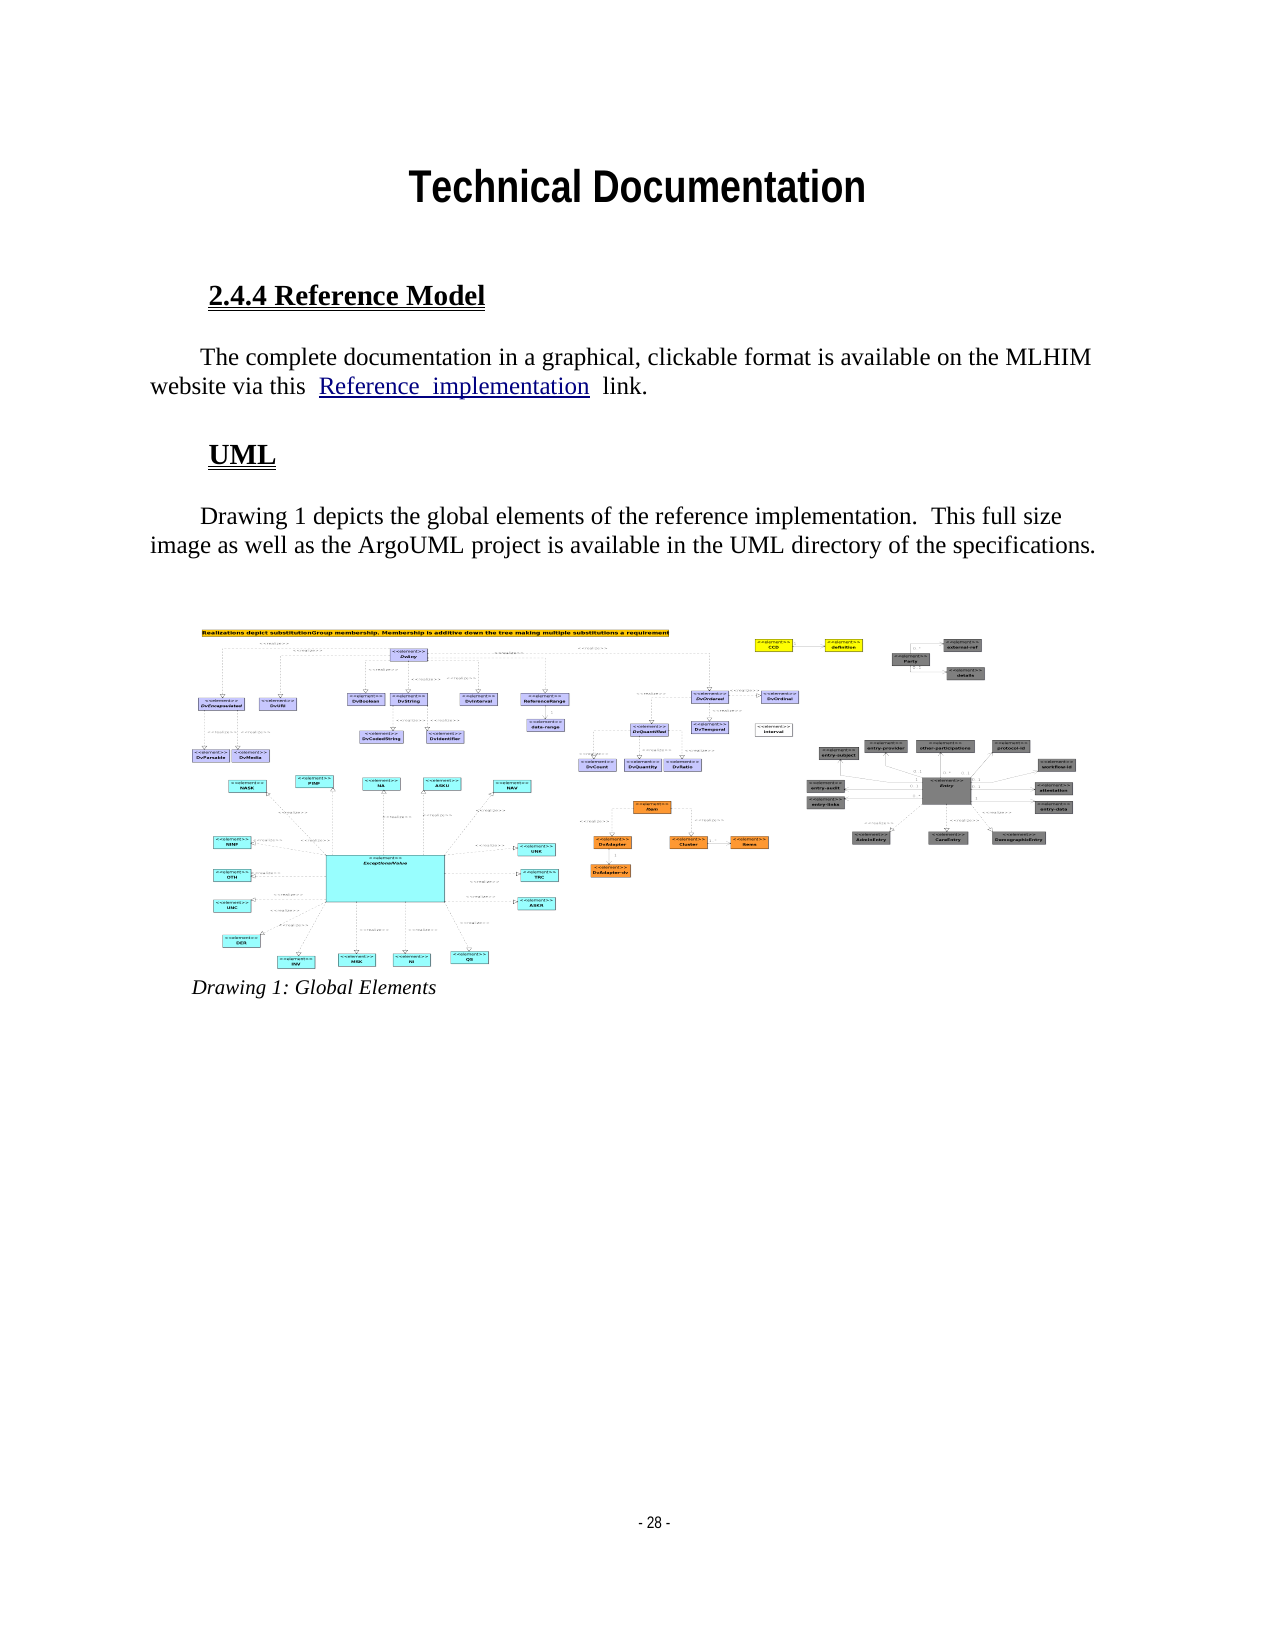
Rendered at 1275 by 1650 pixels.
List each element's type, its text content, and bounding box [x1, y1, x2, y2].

text Drawing 1: Global Elements [150, 975, 1125, 998]
subtitle UML [150, 438, 1125, 471]
subtitle 2.4.4 Reference Model [150, 278, 1125, 312]
picture [189, 626, 1087, 975]
text Drawing 1 depicts the global elements of the reference implementation. This full size image as well as the ArgoUML project is available in the UML directory of the specifications. [150, 501, 1125, 559]
text The complete documentation in a graphical, clickable format is available on the MLHIM website via this Reference implementation link. [150, 342, 1125, 400]
